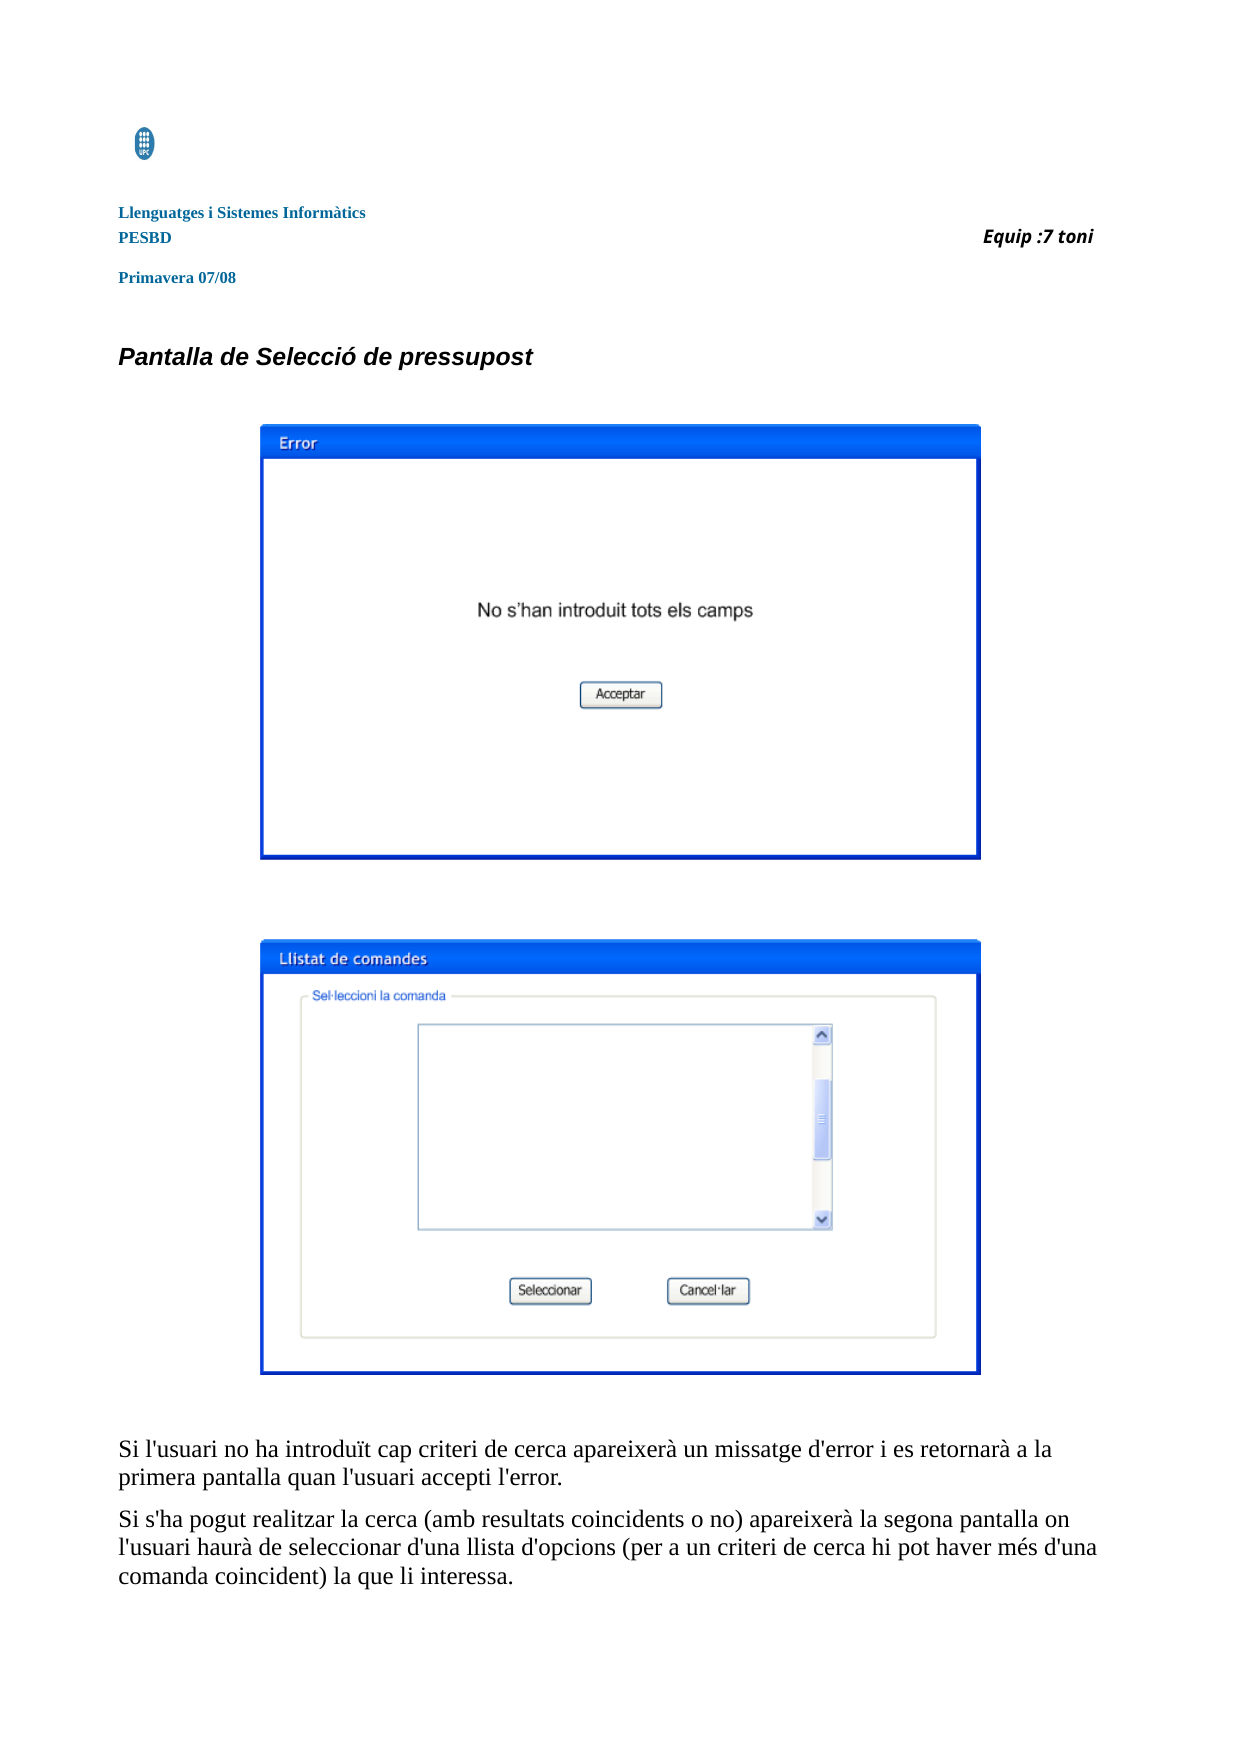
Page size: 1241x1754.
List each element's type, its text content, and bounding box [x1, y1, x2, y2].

text Si l'usuari no ha introduït cap criteri de cerca apareixerà un missatge d'error i es retornarà a la primera pantalla quan l'usuari accepti l'error. [118, 1434, 1122, 1491]
subtitle Pantalla de Selecció de pressupost [118, 342, 1122, 370]
text Si s'ha pogut realitzar la cerca (amb resultats coincidents o no) apareixerà la segona pantalla on l'usuari haurà de seleccionar d'una llista d'opcions (per a un criteri de cerca hi pot haver més d'una comanda coincident) la que li interessa. [118, 1504, 1122, 1590]
picture [259, 424, 981, 1375]
